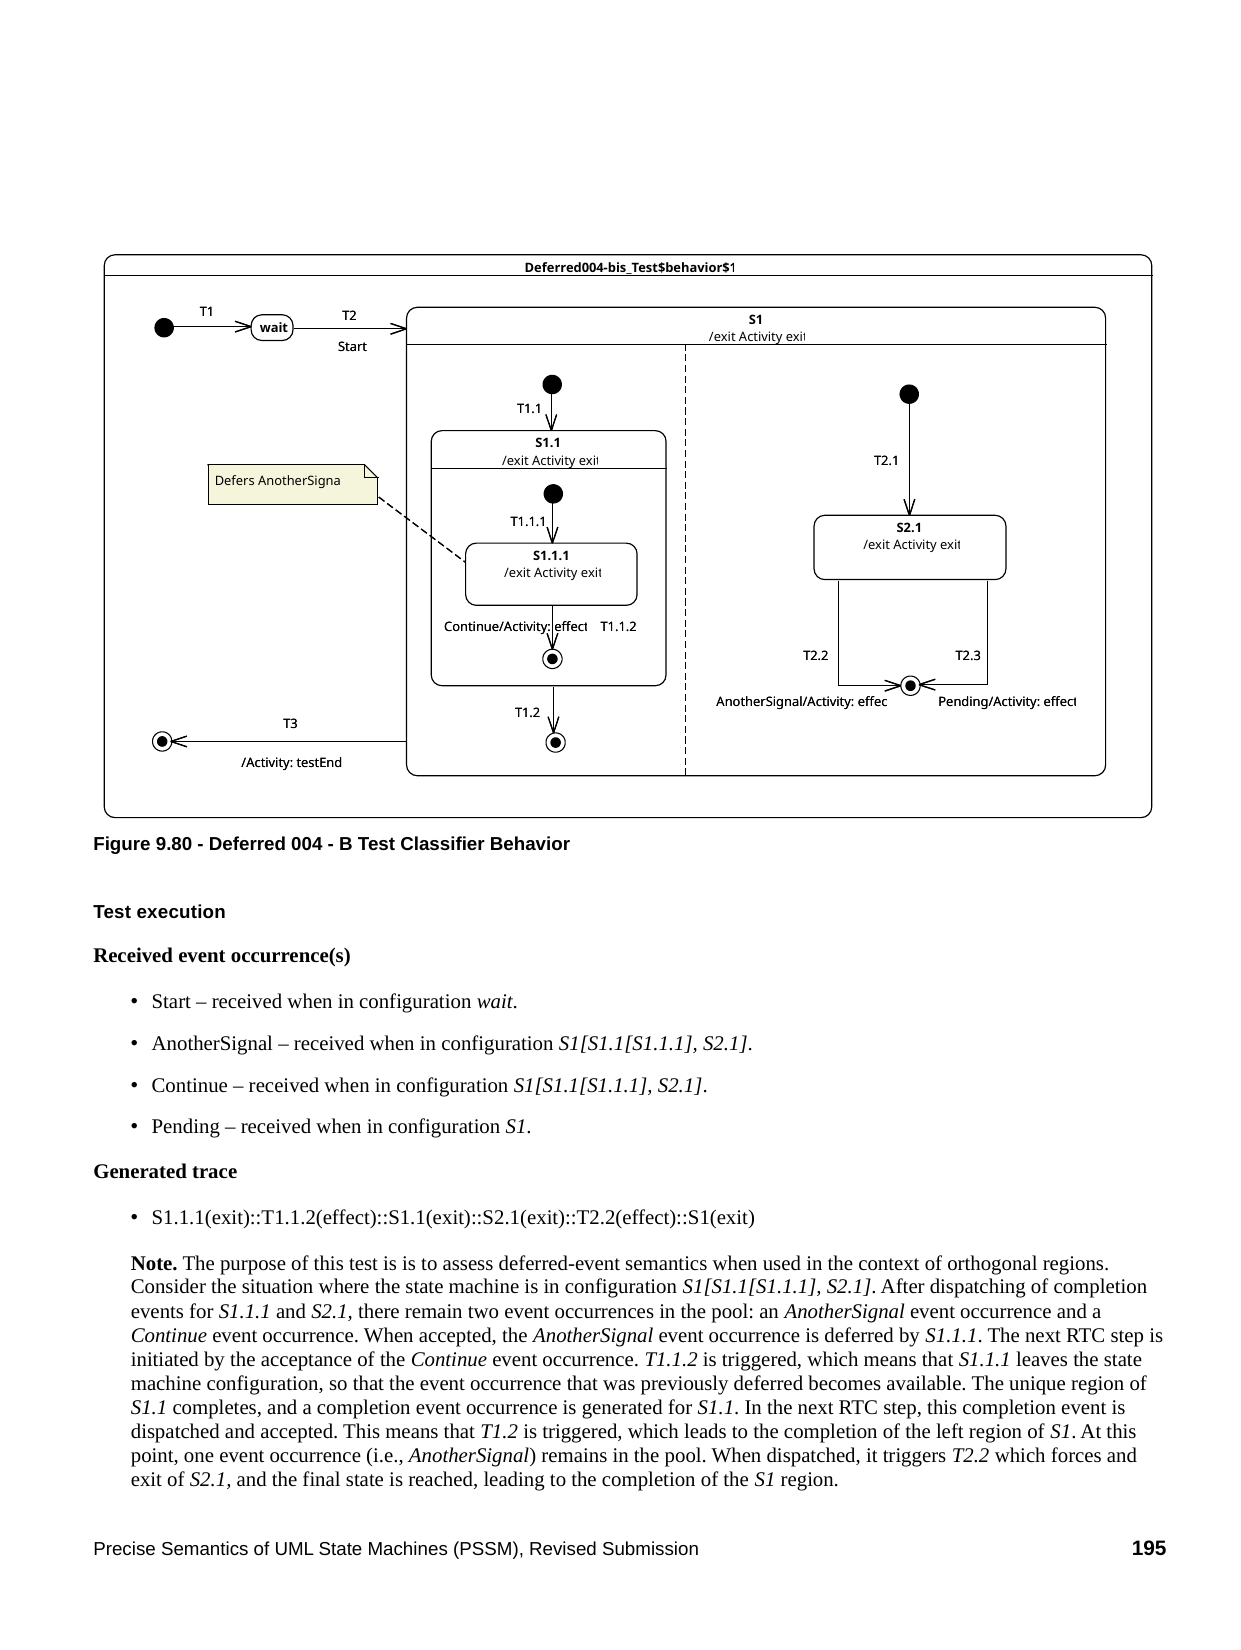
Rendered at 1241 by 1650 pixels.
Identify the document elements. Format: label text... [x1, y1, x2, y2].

text Note. The purpose of this test is is to assess deferred-event semantics when used in the context of orthogonal regions. Consider the situation where the state machine is in configuration S1[S1.1[S1.1.1], S2.1]. After dispatching of completion events for S1.1.1 and S2.1, there remain two event occurrences in the pool: an AnotherSignal event occurrence and a Continue event occurrence. When accepted, the AnotherSignal event occurrence is deferred by S1.1.1. The next RTC step is initiated by the acceptance of the Continue event occurrence. T1.1.2 is triggered, which means that S1.1.1 leaves the state machine configuration, so that the event occurrence that was previously deferred becomes available. The unique region of S1.1 completes, and a completion event occurrence is generated for S1.1. In the next RTC step, this completion event is dispatched and accepted. This means that T1.2 is triggered, which leads to the completion of the left region of S1. At this point, one event occurrence (i.e., AnotherSignal) remains in the pool. When dispatched, it triggers T2.2 which forces and exit of S2.1, and the final state is reached, leading to the completion of the S1 region. [131, 1250, 1164, 1491]
list AnotherSignal – received when in configuration S1[S1.1[S1.1.1], S2.1]. [131, 1030, 1164, 1055]
text Figure 9.80 - Deferred 004 - B Test Classifier Behavior [93, 243, 1164, 855]
text Received event occurrence(s) [93, 943, 1164, 967]
list Start – received when in configuration wait. [131, 988, 1164, 1013]
text Generated trace [93, 1159, 1164, 1183]
list S1.1.1(exit)::T1.1.2(effect)::S1.1(exit)::S2.1(exit)::T2.2(effect)::S1(exit) [131, 1204, 1164, 1229]
list Pending – received when in configuration S1. [131, 1113, 1164, 1138]
subtitle Test execution [93, 901, 1164, 922]
list Continue – received when in configuration S1[S1.1[S1.1.1], S2.1]. [131, 1072, 1164, 1097]
